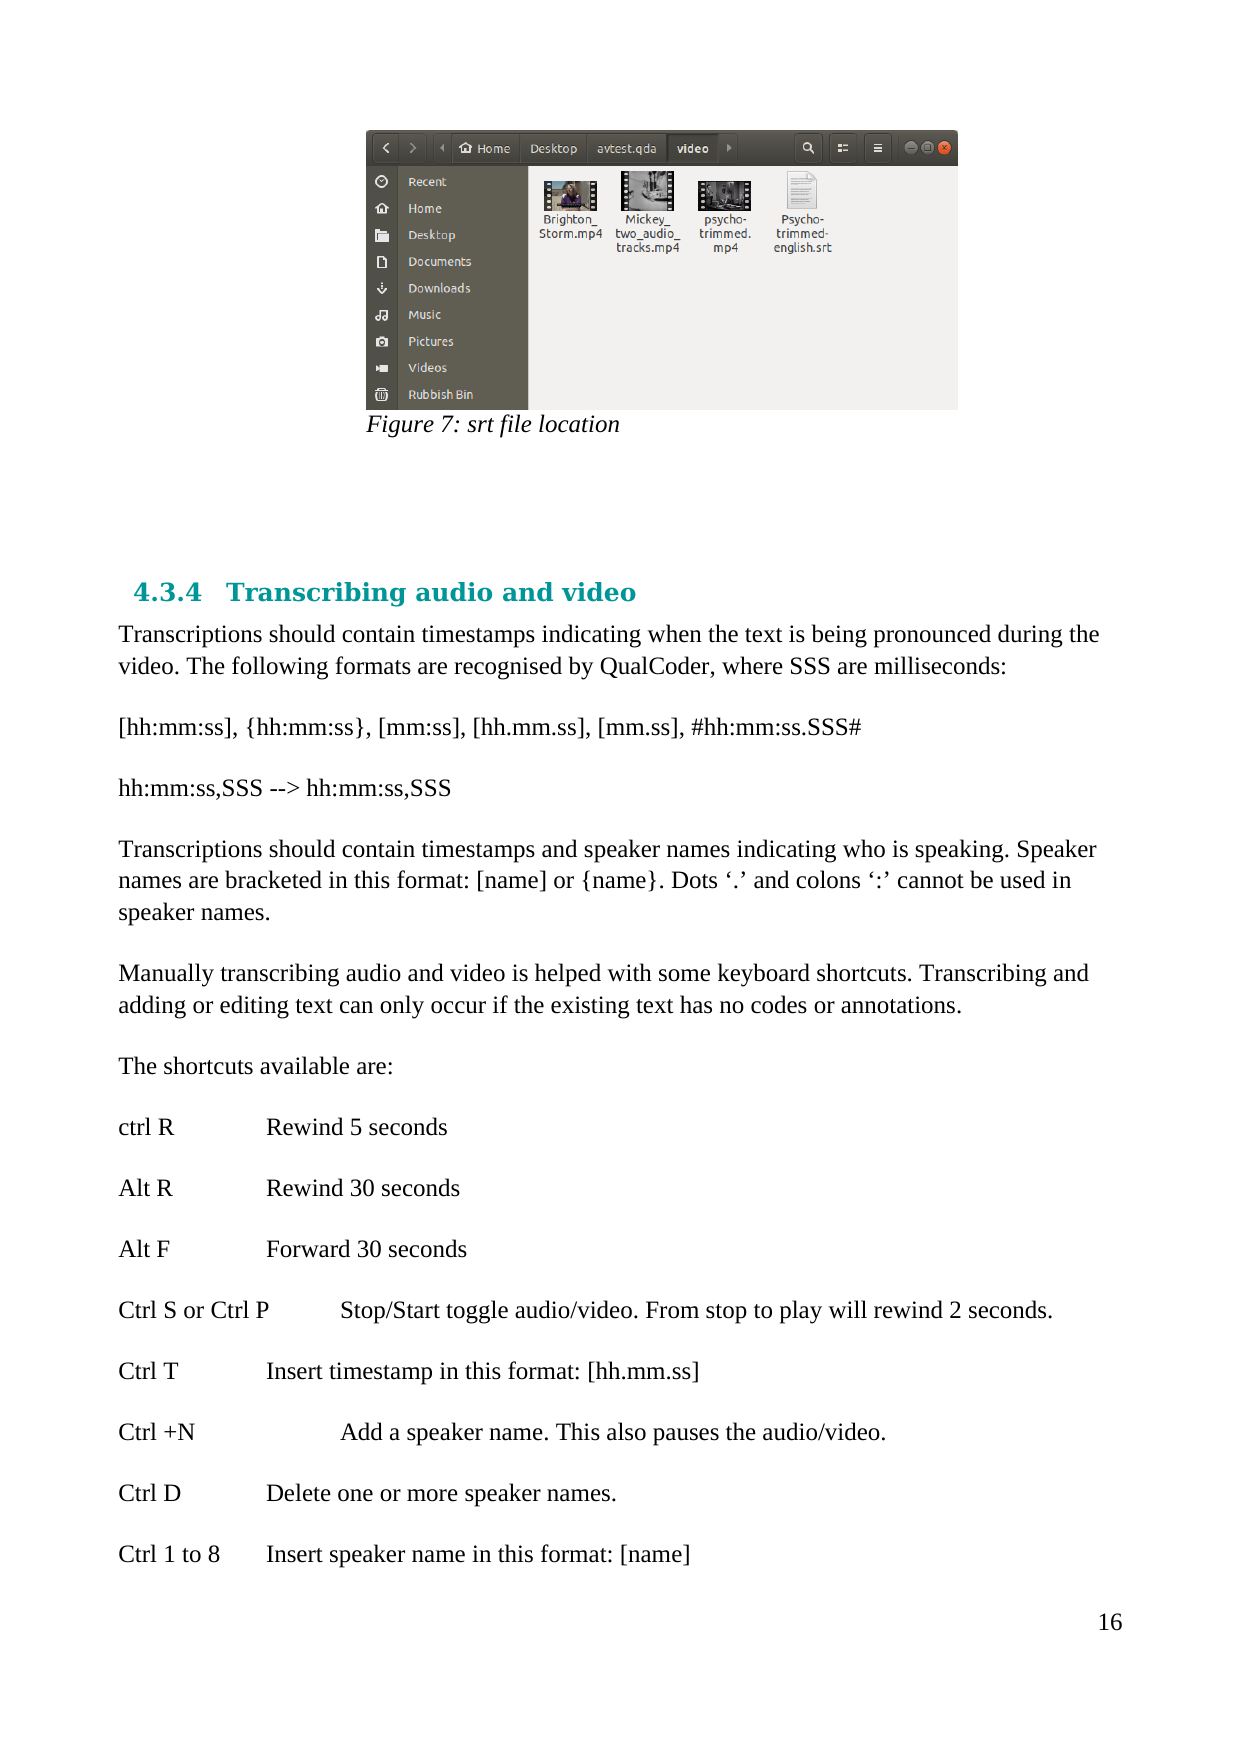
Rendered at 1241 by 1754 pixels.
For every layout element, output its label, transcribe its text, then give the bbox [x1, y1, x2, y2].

text Ctrl T Insert timestamp in this format: [hh.mm.ss] [118, 1356, 1122, 1385]
text Manually transcribing audio and video is helped with some keyboard shortcuts. Transcribing and adding or editing text can only occur if the existing text has no codes or annotations. [118, 958, 1122, 1018]
text Transcriptions should contain timestamps indicating when the text is being pronounced during the video. The following formats are recognised by QualCoder, where SSS are milliseconds: [118, 619, 1122, 680]
text Alt F Forward 30 seconds [118, 1234, 1122, 1263]
text Figure 7: srt file location [366, 410, 958, 438]
text Ctrl S or Ctrl P Stop/Start toggle audio/video. From stop to play will rewind 2 seconds. [118, 1295, 1122, 1324]
text Ctrl +N Add a speaker name. This also pauses the audio/video. [118, 1417, 1122, 1446]
text The shortcuts available are: [118, 1051, 1122, 1079]
text ctrl R Rewind 5 seconds [118, 1112, 1122, 1141]
text Ctrl D Delete one or more speaker names. [118, 1478, 1122, 1507]
text [hh:mm:ss], {hh:mm:ss}, [mm:ss], [hh.mm.ss], [mm.ss], #hh:mm:ss.SSS# [118, 712, 1122, 741]
text Transcriptions should contain timestamps and speaker names indicating who is speaking. Speaker names are bracketed in this format: [name] or {name}. Dots ‘.’ and colons ‘:’ cannot be used in speaker names. [118, 834, 1122, 926]
text Ctrl 1 to 8 Insert speaker name in this format: [name] [118, 1539, 1122, 1568]
text Alt R Rewind 30 seconds [118, 1173, 1122, 1202]
text hh:mm:ss,SSS --> hh:mm:ss,SSS [118, 773, 1122, 802]
picture [366, 130, 958, 410]
subtitle Transcribing audio and video [124, 577, 1122, 607]
